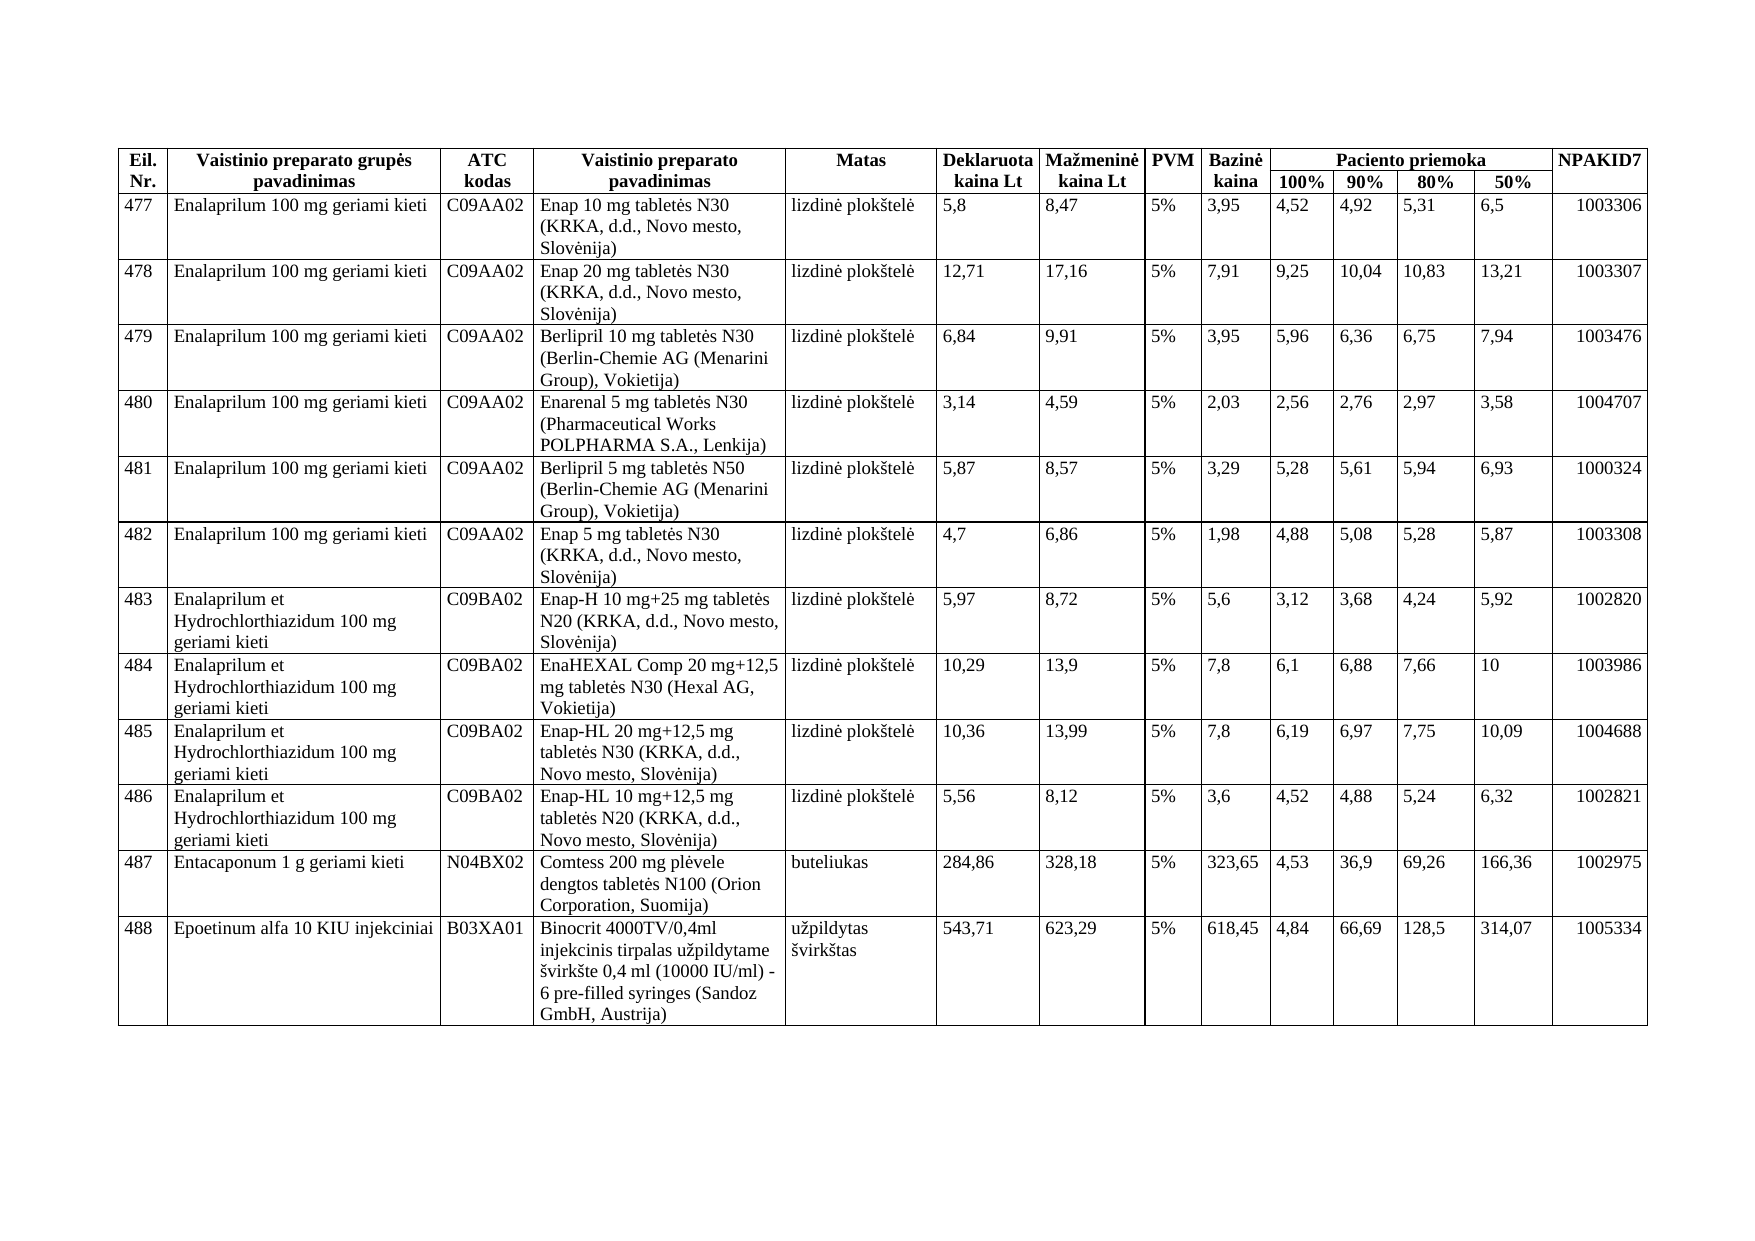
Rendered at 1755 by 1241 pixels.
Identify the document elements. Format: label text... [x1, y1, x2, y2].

table_cell 1000324 [1553, 457, 1647, 521]
table_cell 10,83 [1398, 260, 1474, 324]
table_cell 17,16 [1040, 260, 1144, 324]
table_header Vaistinio preparato pavadinimas [534, 149, 785, 193]
table_cell 2,76 [1334, 391, 1397, 456]
table_cell 1003307 [1553, 260, 1647, 324]
table_cell lizdinė plokštelė [786, 325, 936, 390]
table_cell 486 [119, 785, 167, 850]
table_cell 485 [119, 720, 167, 784]
table_cell 477 [119, 194, 167, 258]
table_cell 4,92 [1334, 194, 1397, 258]
table_cell lizdinė plokštelė [786, 654, 936, 719]
table_cell 10,29 [937, 654, 1039, 719]
table_cell 479 [119, 325, 167, 390]
table_cell 5% [1146, 851, 1201, 916]
table_cell lizdinė plokštelė [786, 785, 936, 850]
table_cell Enalaprilum 100 mg geriami kieti [168, 194, 440, 258]
table_cell 4,52 [1271, 194, 1333, 258]
table_cell 1,98 [1202, 523, 1270, 587]
table_cell 7,94 [1475, 325, 1552, 390]
table_cell Enalaprilum 100 mg geriami kieti [168, 457, 440, 521]
table_cell 328,18 [1040, 851, 1144, 916]
table_cell 6,5 [1475, 194, 1552, 258]
table_cell 6,36 [1334, 325, 1397, 390]
table_cell Enap-H 10 mg+25 mg tabletės N20 (KRKA, d.d., Novo mesto, Slovėnija) [534, 588, 785, 653]
table_header Deklaruota kaina Lt [937, 149, 1039, 193]
table_cell 480 [119, 391, 167, 456]
table_cell 4,24 [1398, 588, 1474, 653]
table_header Mažmeninė kaina Lt [1040, 149, 1144, 193]
table_cell 3,6 [1202, 785, 1270, 850]
table_cell 2,56 [1271, 391, 1333, 456]
table_cell 5% [1146, 720, 1201, 784]
table_cell 166,36 [1475, 851, 1552, 916]
table_header Eil. Nr. [119, 149, 167, 193]
table_cell 1004707 [1553, 391, 1647, 456]
table_cell Enalaprilum 100 mg geriami kieti [168, 325, 440, 390]
table_cell 8,57 [1040, 457, 1144, 521]
table_cell C09BA02 [441, 588, 533, 653]
table_cell 314,07 [1475, 917, 1552, 1025]
table_cell Enalaprilum et Hydrochlorthiazidum 100 mg geriami kieti [168, 588, 440, 653]
table_cell 69,26 [1398, 851, 1474, 916]
table_cell 1003476 [1553, 325, 1647, 390]
table_cell Enalaprilum et Hydrochlorthiazidum 100 mg geriami kieti [168, 785, 440, 850]
table_cell 3,68 [1334, 588, 1397, 653]
table_cell 5,94 [1398, 457, 1474, 521]
table_cell 10,36 [937, 720, 1039, 784]
table_cell Entacaponum 1 g geriami kieti [168, 851, 440, 916]
table_cell lizdinė plokštelė [786, 523, 936, 587]
table_cell lizdinė plokštelė [786, 588, 936, 653]
table_cell C09AA02 [441, 457, 533, 521]
table_cell 484 [119, 654, 167, 719]
table_cell 5,6 [1202, 588, 1270, 653]
table_header Matas [786, 149, 936, 193]
table_cell 6,19 [1271, 720, 1333, 784]
table_cell 3,14 [937, 391, 1039, 456]
table_cell 6,1 [1271, 654, 1333, 719]
table_cell 1003308 [1553, 523, 1647, 587]
table_header NPAKID7 [1553, 149, 1647, 193]
table_cell 3,95 [1202, 325, 1270, 390]
table_cell 4,84 [1271, 917, 1333, 1025]
table_cell 5% [1146, 457, 1201, 521]
table_cell N04BX02 [441, 851, 533, 916]
table_cell Epoetinum alfa 10 KIU injekciniai [168, 917, 440, 1025]
table_cell 1002820 [1553, 588, 1647, 653]
table_cell Enarenal 5 mg tabletės N30 (Pharmaceutical Works POLPHARMA S.A., Lenkija) [534, 391, 785, 456]
table_cell 1003986 [1553, 654, 1647, 719]
table_cell 5,8 [937, 194, 1039, 258]
table_cell C09BA02 [441, 720, 533, 784]
table_cell 12,71 [937, 260, 1039, 324]
table_cell 5,31 [1398, 194, 1474, 258]
table_cell C09AA02 [441, 260, 533, 324]
table_cell C09AA02 [441, 391, 533, 456]
table_cell 482 [119, 523, 167, 587]
table_cell 4,52 [1271, 785, 1333, 850]
table_cell 5,87 [937, 457, 1039, 521]
table_cell 3,58 [1475, 391, 1552, 456]
table_cell Enalaprilum et Hydrochlorthiazidum 100 mg geriami kieti [168, 654, 440, 719]
table_cell 5,61 [1334, 457, 1397, 521]
table_cell Enalaprilum 100 mg geriami kieti [168, 523, 440, 587]
table_cell 5,87 [1475, 523, 1552, 587]
table_header Bazinė kaina Lt [1202, 149, 1270, 193]
table_cell 8,72 [1040, 588, 1144, 653]
table_header PVM [1146, 149, 1201, 193]
table_cell Enap 20 mg tabletės N30 (KRKA, d.d., Novo mesto, Slovėnija) [534, 260, 785, 324]
table_cell C09AA02 [441, 194, 533, 258]
table_cell Enalaprilum 100 mg geriami kieti [168, 260, 440, 324]
table_cell lizdinė plokštelė [786, 457, 936, 521]
table_cell 7,8 [1202, 720, 1270, 784]
table_cell Berlipril 5 mg tabletės N50 (Berlin-Chemie AG (Menarini Group), Vokietija) [534, 457, 785, 521]
table_cell EnaHEXAL Comp 20 mg+12,5 mg tabletės N30 (Hexal AG, Vokietija) [534, 654, 785, 719]
table_cell 5,28 [1271, 457, 1333, 521]
table_cell 1002975 [1553, 851, 1647, 916]
table_cell užpildytas švirkštas [786, 917, 936, 1025]
table_cell 5,28 [1398, 523, 1474, 587]
table_cell 543,71 [937, 917, 1039, 1025]
table_cell 5% [1146, 260, 1201, 324]
table_cell 13,21 [1475, 260, 1552, 324]
table_cell 1005334 [1553, 917, 1647, 1025]
table_cell 5% [1146, 917, 1201, 1025]
table_cell 4,59 [1040, 391, 1144, 456]
table_cell 5% [1146, 785, 1201, 850]
table_cell 5% [1146, 523, 1201, 587]
table_cell 481 [119, 457, 167, 521]
table_cell 3,12 [1271, 588, 1333, 653]
table_cell 483 [119, 588, 167, 653]
table_cell 36,9 [1334, 851, 1397, 916]
table_cell 13,9 [1040, 654, 1144, 719]
table_cell 4,88 [1334, 785, 1397, 850]
table_cell B03XA01 [441, 917, 533, 1025]
table_cell 5,08 [1334, 523, 1397, 587]
table_cell 6,93 [1475, 457, 1552, 521]
table_cell 9,91 [1040, 325, 1144, 390]
table_cell 7,75 [1398, 720, 1474, 784]
table_cell buteliukas [786, 851, 936, 916]
table_cell lizdinė plokštelė [786, 391, 936, 456]
table_cell 80% [1398, 171, 1474, 193]
table_cell 4,88 [1271, 523, 1333, 587]
table_cell 3,95 [1202, 194, 1270, 258]
table_cell 50% [1475, 171, 1552, 193]
table_header ATC kodas [441, 149, 533, 193]
table_cell C09BA02 [441, 785, 533, 850]
table_cell 4,7 [937, 523, 1039, 587]
table_cell C09AA02 [441, 523, 533, 587]
table_cell Enap 5 mg tabletės N30 (KRKA, d.d., Novo mesto, Slovėnija) [534, 523, 785, 587]
table_cell 5,97 [937, 588, 1039, 653]
table_cell 10,04 [1334, 260, 1397, 324]
table_cell lizdinė plokštelė [786, 194, 936, 258]
table_cell 6,32 [1475, 785, 1552, 850]
table_cell C09AA02 [441, 325, 533, 390]
table_cell 2,03 [1202, 391, 1270, 456]
table_cell 6,97 [1334, 720, 1397, 784]
table_cell C09BA02 [441, 654, 533, 719]
table_cell 10,09 [1475, 720, 1552, 784]
table_cell 6,84 [937, 325, 1039, 390]
table_cell 6,88 [1334, 654, 1397, 719]
table_cell 5% [1146, 194, 1201, 258]
table_cell 128,5 [1398, 917, 1474, 1025]
table_cell 623,29 [1040, 917, 1144, 1025]
table_cell lizdinė plokštelė [786, 720, 936, 784]
table_cell 487 [119, 851, 167, 916]
table_cell 2,97 [1398, 391, 1474, 456]
table_cell Enap-HL 10 mg+12,5 mg tabletės N20 (KRKA, d.d., Novo mesto, Slovėnija) [534, 785, 785, 850]
table_cell Berlipril 10 mg tabletės N30 (Berlin-Chemie AG (Menarini Group), Vokietija) [534, 325, 785, 390]
table_cell 1004688 [1553, 720, 1647, 784]
table_cell 7,66 [1398, 654, 1474, 719]
table_cell 1002821 [1553, 785, 1647, 850]
table_cell 5% [1146, 588, 1201, 653]
table_cell 7,91 [1202, 260, 1270, 324]
table_cell 3,29 [1202, 457, 1270, 521]
table_cell 66,69 [1334, 917, 1397, 1025]
table_header Vaistinio preparato grupės pavadinimas [168, 149, 440, 193]
table_cell 5,56 [937, 785, 1039, 850]
table_cell Enap 10 mg tabletės N30 (KRKA, d.d., Novo mesto, Slovėnija) [534, 194, 785, 258]
table_cell 100% [1271, 171, 1333, 193]
table_cell Enalaprilum 100 mg geriami kieti [168, 391, 440, 456]
table_cell 478 [119, 260, 167, 324]
table_cell 5,92 [1475, 588, 1552, 653]
table_cell 6,86 [1040, 523, 1144, 587]
table_cell 7,8 [1202, 654, 1270, 719]
table_cell 5,24 [1398, 785, 1474, 850]
table_header Paciento priemoka [1271, 149, 1552, 170]
table_cell 13,99 [1040, 720, 1144, 784]
table_cell 488 [119, 917, 167, 1025]
table_cell Enalaprilum et Hydrochlorthiazidum 100 mg geriami kieti [168, 720, 440, 784]
table_cell 4,53 [1271, 851, 1333, 916]
table_cell 323,65 [1202, 851, 1270, 916]
table_cell 284,86 [937, 851, 1039, 916]
table_cell Comtess 200 mg plėvele dengtos tabletės N100 (Orion Corporation, Suomija) [534, 851, 785, 916]
table_cell Binocrit 4000TV/0,4ml injekcinis tirpalas užpildytame švirkšte 0,4 ml (10000 IU/ml) - 6 pre-filled syringes (Sandoz GmbH, Austrija) [534, 917, 785, 1025]
table_cell 6,75 [1398, 325, 1474, 390]
table_cell lizdinė plokštelė [786, 260, 936, 324]
table_cell 5% [1146, 654, 1201, 719]
table_cell 10 [1475, 654, 1552, 719]
table_cell 8,47 [1040, 194, 1144, 258]
table_cell 5% [1146, 391, 1201, 456]
table_cell 5% [1146, 325, 1201, 390]
table_cell 9,25 [1271, 260, 1333, 324]
table_cell 8,12 [1040, 785, 1144, 850]
table_cell 618,45 [1202, 917, 1270, 1025]
table_cell 90% [1334, 171, 1397, 193]
table_cell Enap-HL 20 mg+12,5 mg tabletės N30 (KRKA, d.d., Novo mesto, Slovėnija) [534, 720, 785, 784]
table_cell 5,96 [1271, 325, 1333, 390]
table_cell 1003306 [1553, 194, 1647, 258]
